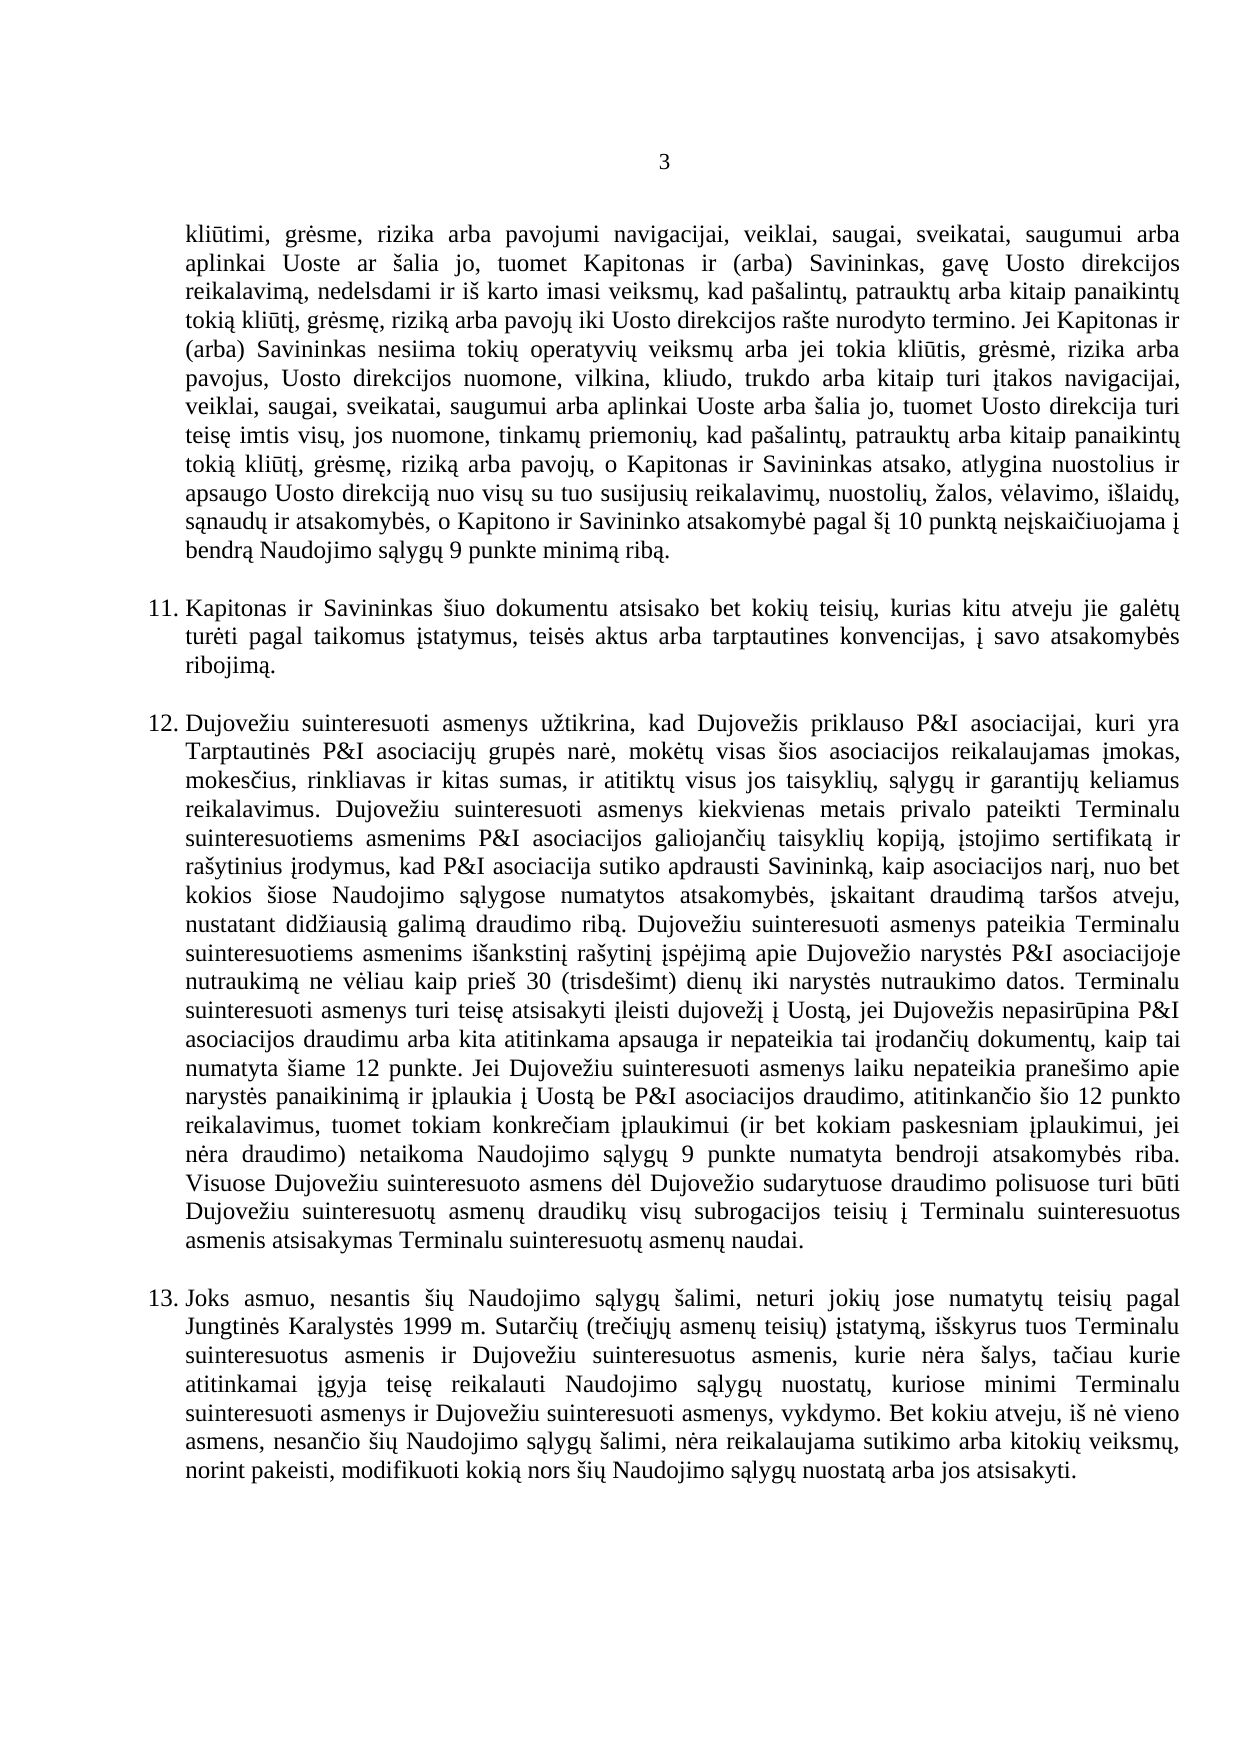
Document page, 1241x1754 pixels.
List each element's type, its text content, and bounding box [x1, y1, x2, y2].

text 13. Joks asmuo, nesantis šių Naudojimo sąlygų šalimi, neturi jokių jose numatytų teisių pagal Jungtinės Karalystės 1999 m. Sutarčių (trečiųjų asmenų teisių) įstatymą, išskyrus tuos Terminalu suinteresuotus asmenis ir Dujovežiu suinteresuotus asmenis, kurie nėra šalys, tačiau kurie atitinkamai įgyja teisę reikalauti Naudojimo sąlygų nuostatų, kuriose minimi Terminalu suinteresuoti asmenys ir Dujovežiu suinteresuoti asmenys, vykdymo. Bet kokiu atveju, iš nė vieno asmens, nesančio šių Naudojimo sąlygų šalimi, nėra reikalaujama sutikimo arba kitokių veiksmų, norint pakeisti, modifikuoti kokią nors šių Naudojimo sąlygų nuostatą arba jos atsisakyti. [148, 1283, 1181, 1484]
text 11. Kapitonas ir Savininkas šiuo dokumentu atsisako bet kokių teisių, kurias kitu atveju jie galėtų turėti pagal taikomus įstatymus, teisės aktus arba tarptautines konvencijas, į savo atsakomybės ribojimą. [148, 593, 1181, 679]
text 12. Dujovežiu suinteresuoti asmenys užtikrina, kad Dujovežis priklauso P&I asociacijai, kuri yra Tarptautinės P&I asociacijų grupės narė, mokėtų visas šios asociacijos reikalaujamas įmokas, mokesčius, rinkliavas ir kitas sumas, ir atitiktų visus jos taisyklių, sąlygų ir garantijų keliamus reikalavimus. Dujovežiu suinteresuoti asmenys kiekvienas metais privalo pateikti Terminalu suinteresuotiems asmenims P&I asociacijos galiojančių taisyklių kopiją, įstojimo sertifikatą ir rašytinius įrodymus, kad P&I asociacija sutiko apdrausti Savininką, kaip asociacijos narį, nuo bet kokios šiose Naudojimo sąlygose numatytos atsakomybės, įskaitant draudimą taršos atveju, nustatant didžiausią galimą draudimo ribą. Dujovežiu suinteresuoti asmenys pateikia Terminalu suinteresuotiems asmenims išankstinį rašytinį įspėjimą apie Dujovežio narystės P&I asociacijoje nutraukimą ne vėliau kaip prieš 30 (trisdešimt) dienų iki narystės nutraukimo datos. Terminalu suinteresuoti asmenys turi teisę atsisakyti įleisti dujovežį į Uostą, jei Dujovežis nepasirūpina P&I asociacijos draudimu arba kita atitinkama apsauga ir nepateikia tai įrodančių dokumentų, kaip tai numatyta šiame 12 punkte. Jei Dujovežiu suinteresuoti asmenys laiku nepateikia pranešimo apie narystės panaikinimą ir įplaukia į Uostą be P&I asociacijos draudimo, atitinkančio šio 12 punkto reikalavimus, tuomet tokiam konkrečiam įplaukimui (ir bet kokiam paskesniam įplaukimui, jei nėra draudimo) netaikoma Naudojimo sąlygų 9 punkte numatyta bendroji atsakomybės riba. Visuose Dujovežiu suinteresuoto asmens dėl Dujovežio sudarytuose draudimo polisuose turi būti Dujovežiu suinteresuotų asmenų draudikų visų subrogacijos teisių į Terminalu suinteresuotus asmenis atsisakymas Terminalu suinteresuotų asmenų naudai. [148, 708, 1181, 1254]
text kliūtimi, grėsme, rizika arba pavojumi navigacijai, veiklai, saugai, sveikatai, saugumui arba aplinkai Uoste ar šalia jo, tuomet Kapitonas ir (arba) Savininkas, gavę Uosto direkcijos reikalavimą, nedelsdami ir iš karto imasi veiksmų, kad pašalintų, patrauktų arba kitaip panaikintų tokią kliūtį, grėsmę, riziką arba pavojų iki Uosto direkcijos rašte nurodyto termino. Jei Kapitonas ir (arba) Savininkas nesiima tokių operatyvių veiksmų arba jei tokia kliūtis, grėsmė, rizika arba pavojus, Uosto direkcijos nuomone, vilkina, kliudo, trukdo arba kitaip turi įtakos navigacijai, veiklai, saugai, sveikatai, saugumui arba aplinkai Uoste arba šalia jo, tuomet Uosto direkcija turi teisę imtis visų, jos nuomone, tinkamų priemonių, kad pašalintų, patrauktų arba kitaip panaikintų tokią kliūtį, grėsmę, riziką arba pavojų, o Kapitonas ir Savininkas atsako, atlygina nuostolius ir apsaugo Uosto direkciją nuo visų su tuo susijusių reikalavimų, nuostolių, žalos, vėlavimo, išlaidų, sąnaudų ir atsakomybės, o Kapitono ir Savininko atsakomybė pagal šį 10 punktą neįskaičiuojama į bendrą Naudojimo sąlygų 9 punkte minimą ribą. [148, 219, 1181, 564]
